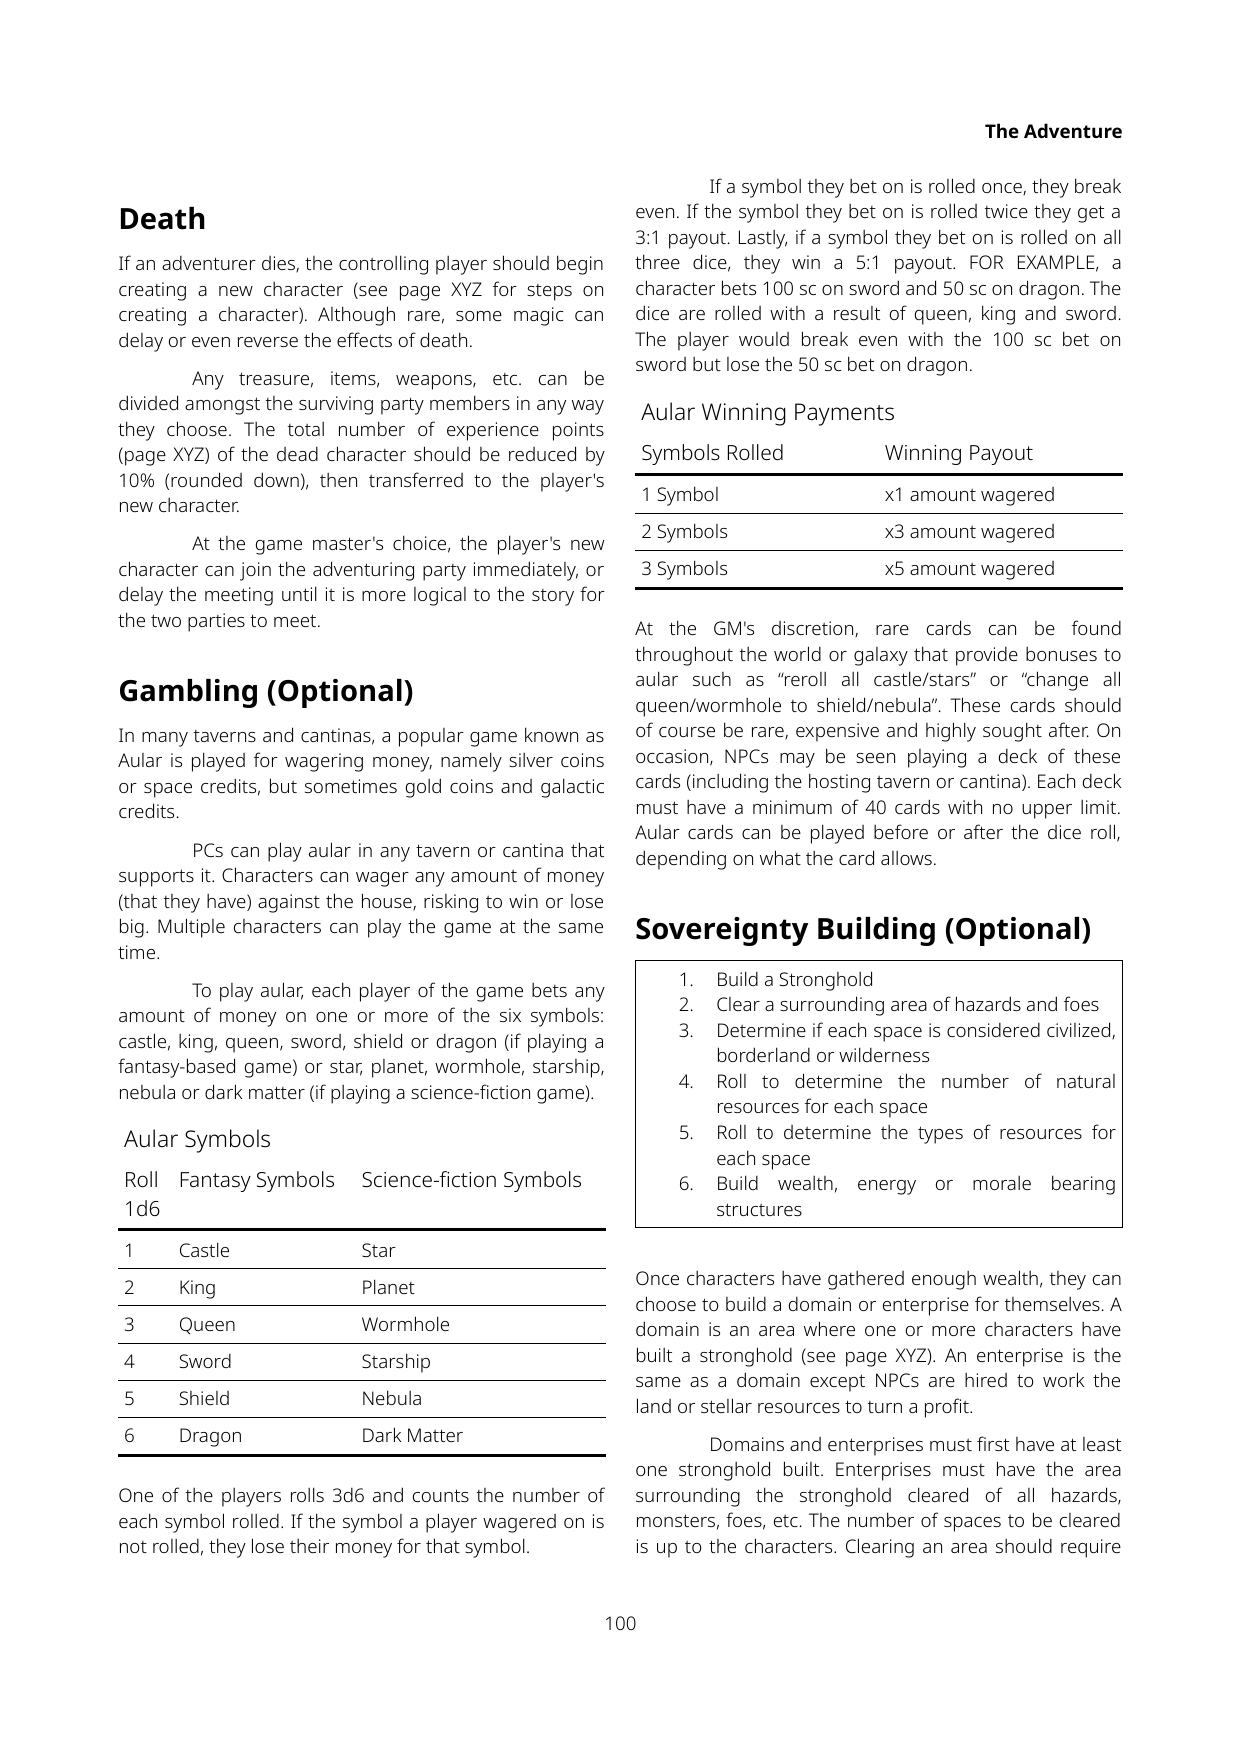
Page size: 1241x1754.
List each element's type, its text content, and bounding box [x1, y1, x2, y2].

text One of the players rolls 3d6 and counts the number of each symbol rolled. If the symbol a player wagered on is not rolled, they lose their money for that symbol. [118, 1457, 605, 1559]
table_header Build a Stronghold Clear a surrounding area of hazards and foes Determine if each space is considered civilized, borderland or wilderness Roll to determine the number of natural resources for each space Roll to determine the types of resources for each space Build wealth, energy or morale bearing structures [636, 961, 1122, 1227]
table_cell Nebula [356, 1381, 606, 1417]
table_cell Queen [173, 1306, 356, 1342]
table_cell Planet [356, 1269, 606, 1305]
table_cell x3 amount wagered [879, 514, 1122, 550]
table_cell Sword [173, 1344, 356, 1379]
text To play aular, each player of the game bets any amount of money on one or more of the six symbols: castle, king, queen, sword, shield or dragon (if playing a fantasy-based game) or star, planet, wormhole, starship, nebula or dark matter (if playing a science-fiction game). [118, 977, 605, 1104]
table_cell Fantasy Symbols [173, 1160, 356, 1228]
table_cell Symbols Rolled [635, 433, 879, 472]
table_cell 3 [118, 1306, 173, 1342]
table_cell Science-fiction Symbols [356, 1160, 606, 1228]
text Domains and enterprises must first have at least one stronghold built. Enterprises must have the area surrounding the stronghold cleared of all hazards, monsters, foes, etc. The number of spaces to be cleared is up to the characters. Clearing an area should require [635, 1431, 1122, 1558]
subtitle Sovereignty Building (Optional) [635, 908, 1122, 948]
table_cell Dark Matter [356, 1418, 606, 1454]
table_cell 2 Symbols [635, 514, 879, 550]
table_header Aular Symbols [118, 1117, 606, 1160]
text At the game master's choice, the player's new character can join the adventuring party immediately, or delay the meeting until it is more logical to the story for the two parties to meet. [118, 531, 605, 633]
table_cell Castle [173, 1231, 356, 1268]
table_cell Roll 1d6 [118, 1160, 173, 1228]
table_cell Starship [356, 1344, 606, 1379]
text If an adventurer dies, the controlling player should begin creating a new character (see page XYZ for steps on creating a character). Although rare, some magic can delay or even reverse the effects of death. [118, 250, 605, 352]
table_cell 1 [118, 1231, 173, 1268]
text At the GM's discretion, rare cards can be found throughout the world or galaxy that provide bonuses to aular such as “reroll all castle/stars” or “change all queen/wormhole to shield/nebula”. These cards should of course be rare, expensive and highly sought after. On occasion, NPCs may be seen playing a deck of these cards (including the hosting tavern or cantina). Each deck must have a minimum of 40 cards with no upper limit. Aular cards can be played before or after the dice roll, depending on what the card allows. [635, 590, 1122, 871]
table_cell x1 amount wagered [879, 476, 1122, 513]
table_cell Star [356, 1231, 606, 1268]
table_cell 6 [118, 1418, 173, 1454]
text PCs can play aular in any tavern or cantina that supports it. Characters can wager any amount of money (that they have) against the house, risking to win or lose big. Multiple characters can play the game at the same time. [118, 837, 605, 964]
text Any treasure, items, weapons, etc. can be divided amongst the surviving party members in any way they choose. The total number of experience points (page XYZ) of the dead character should be reduced by 10% (rounded down), then transferred to the player's new character. [118, 365, 605, 518]
text In many taverns and cantinas, a popular game known as Aular is played for wagering money, namely silver coins or space credits, but sometimes gold coins and galactic credits. [118, 722, 605, 824]
table_cell 3 Symbols [635, 551, 879, 587]
table_cell 4 [118, 1344, 173, 1379]
subtitle Death [118, 198, 605, 238]
table_cell 5 [118, 1381, 173, 1417]
table_cell x5 amount wagered [879, 551, 1122, 587]
table_cell Wormhole [356, 1306, 606, 1342]
table_header Aular Winning Payments [635, 390, 1122, 432]
table_cell 1 Symbol [635, 476, 879, 513]
text Once characters have gathered enough wealth, they can choose to build a domain or enterprise for themselves. A domain is an area where one or more characters have built a stronghold (see page XYZ). An enterprise is the same as a domain except NPCs are hired to work the land or stellar resources to turn a profit. [635, 1265, 1122, 1418]
table_cell King [173, 1269, 356, 1305]
subtitle Gambling (Optional) [118, 670, 605, 710]
table_cell Winning Payout [879, 433, 1122, 472]
table_cell 2 [118, 1269, 173, 1305]
text If a symbol they bet on is rolled once, they break even. If the symbol they bet on is rolled twice they get a 3:1 payout. Lastly, if a symbol they bet on is rolled on all three dice, they win a 5:1 payout. FOR EXAMPLE, a character bets 100 sc on sword and 50 sc on dragon. The dice are rolled with a result of queen, king and sword. The player would break even with the 100 sc bet on sword but lose the 50 sc bet on dragon. [635, 173, 1122, 377]
table_cell Shield [173, 1381, 356, 1417]
table_cell Dragon [173, 1418, 356, 1454]
